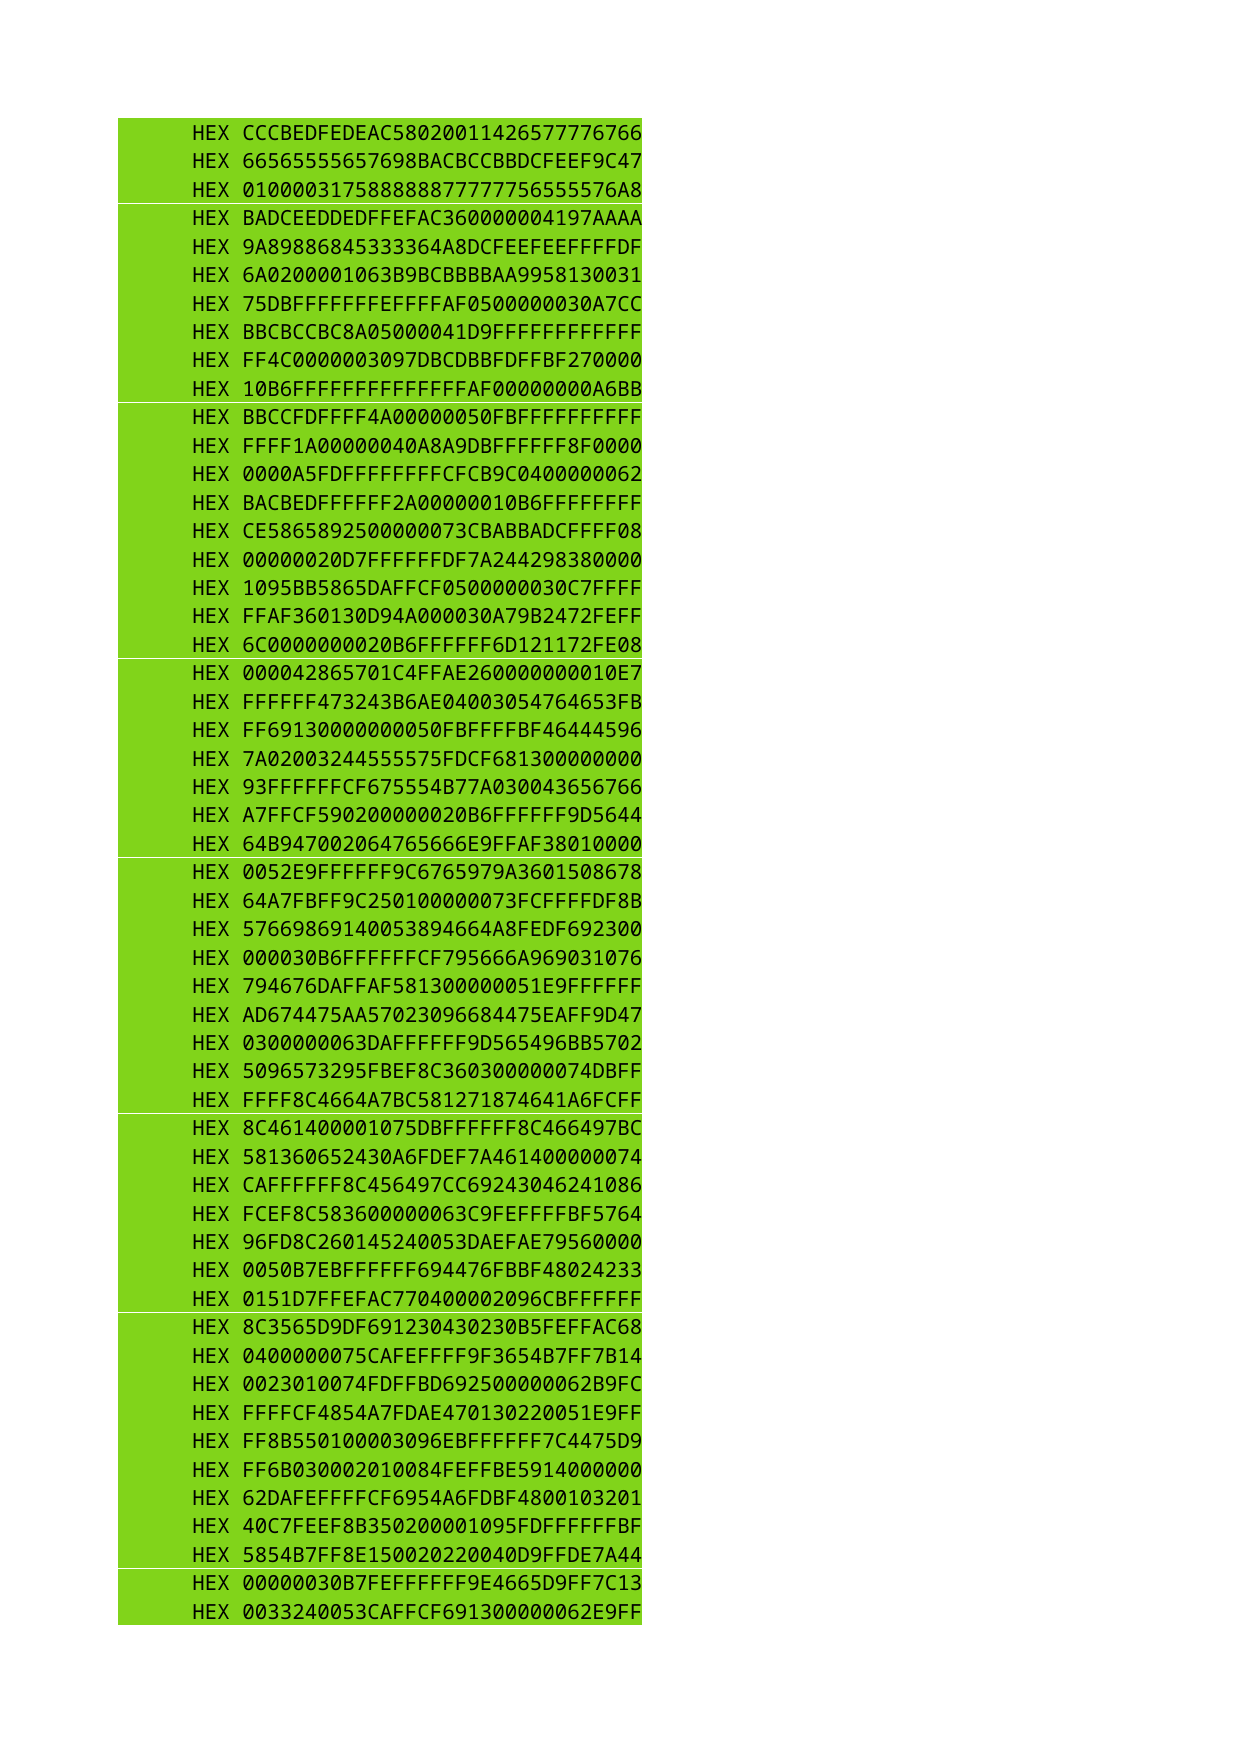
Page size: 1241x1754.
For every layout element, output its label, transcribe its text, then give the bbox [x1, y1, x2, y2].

text HEX 0400000075CAFEFFFF9F3654B7FF7B14 [118, 1341, 1122, 1369]
text HEX 0300000063DAFFFFFF9D565496BB5702 [118, 1028, 1122, 1057]
text HEX FCEF8C583600000063C9FEFFFFBF5764 [118, 1199, 1122, 1227]
text HEX 8C461400001075DBFFFFFF8C466497BC [118, 1113, 1122, 1142]
text HEX FFFFCF4854A7FDAE470130220051E9FF [118, 1398, 1122, 1426]
text HEX 64A7FBFF9C250100000073FCFFFFDF8B [118, 886, 1122, 914]
text HEX 5096573295FBEF8C360300000074DBFF [118, 1057, 1122, 1085]
text HEX 62DAFEFFFFCF6954A6FDBF4800103201 [118, 1483, 1122, 1512]
text HEX 0151D7FFEFAC770400002096CBFFFFFF [118, 1284, 1122, 1312]
text HEX 10B6FFFFFFFFFFFFFFAF00000000A6BB [118, 374, 1122, 402]
text HEX 5854B7FF8E150020220040D9FFDE7A44 [118, 1540, 1122, 1568]
text HEX AD674475AA57023096684475EAFF9D47 [118, 1000, 1122, 1028]
text HEX 0052E9FFFFFF9C6765979A3601508678 [118, 857, 1122, 886]
text HEX 7A02003244555575FDCF681300000000 [118, 744, 1122, 772]
text HEX FF8B550100003096EBFFFFFF7C4475D9 [118, 1426, 1122, 1455]
text HEX 581360652430A6FDEF7A461400000074 [118, 1142, 1122, 1170]
text HEX BADCEEDDEDFFEFAC360000004197AAAA [118, 203, 1122, 232]
text HEX CAFFFFFF8C456497CC69243046241086 [118, 1170, 1122, 1199]
text HEX 0050B7EBFFFFFF694476FBBF48024233 [118, 1256, 1122, 1284]
text HEX 000030B6FFFFFFCF795666A969031076 [118, 943, 1122, 971]
text HEX 00000030B7FEFFFFFF9E4665D9FF7C13 [118, 1568, 1122, 1597]
text HEX A7FFCF590200000020B6FFFFFF9D5644 [118, 801, 1122, 829]
text HEX 57669869140053894664A8FEDF692300 [118, 914, 1122, 943]
text HEX 6C0000000020B6FFFFFF6D121172FE08 [118, 630, 1122, 658]
text HEX CE5865892500000073CBABBADCFFFF08 [118, 516, 1122, 545]
text HEX FFFF8C4664A7BC581271874641A6FCFF [118, 1085, 1122, 1113]
text HEX FFAF360130D94A000030A79B2472FEFF [118, 602, 1122, 630]
text HEX FF4C0000003097DBCDBBFDFFBF270000 [118, 346, 1122, 374]
text HEX 000042865701C4FFAE260000000010E7 [118, 658, 1122, 687]
text HEX 0033240053CAFFCF691300000062E9FF [118, 1597, 1122, 1625]
text HEX 96FD8C260145240053DAEFAE79560000 [118, 1227, 1122, 1256]
text HEX 75DBFFFFFFFEFFFFAF0500000030A7CC [118, 289, 1122, 317]
text HEX 9A89886845333364A8DCFEEFEEFFFFDF [118, 232, 1122, 260]
text HEX 0023010074FDFFBD692500000062B9FC [118, 1369, 1122, 1398]
text HEX BBCCFDFFFF4A00000050FBFFFFFFFFFF [118, 402, 1122, 431]
text HEX 66565555657698BACBCCBBDCFEEF9C47 [118, 147, 1122, 175]
text HEX 010000317588888877777756555576A8 [118, 175, 1122, 203]
text HEX BBCBCCBC8A05000041D9FFFFFFFFFFFF [118, 317, 1122, 346]
text HEX 6A0200001063B9BCBBBBAA9958130031 [118, 260, 1122, 289]
text HEX 0000A5FDFFFFFFFFCFCB9C0400000062 [118, 459, 1122, 488]
text HEX 00000020D7FFFFFFDF7A244298380000 [118, 545, 1122, 573]
text HEX BACBEDFFFFFF2A00000010B6FFFFFFFF [118, 488, 1122, 516]
text HEX 93FFFFFFCF675554B77A030043656766 [118, 772, 1122, 801]
text HEX CCCBEDFEDEAC58020011426577776766 [118, 118, 1122, 147]
text HEX FF69130000000050FBFFFFBF46444596 [118, 715, 1122, 744]
text HEX 794676DAFFAF581300000051E9FFFFFF [118, 971, 1122, 1000]
text HEX 40C7FEEF8B350200001095FDFFFFFFBF [118, 1512, 1122, 1540]
text HEX 8C3565D9DF691230430230B5FEFFAC68 [118, 1312, 1122, 1341]
text HEX FF6B030002010084FEFFBE5914000000 [118, 1455, 1122, 1483]
text HEX 64B947002064765666E9FFAF38010000 [118, 829, 1122, 857]
text HEX FFFF1A00000040A8A9DBFFFFFF8F0000 [118, 431, 1122, 459]
text HEX FFFFFF473243B6AE04003054764653FB [118, 687, 1122, 715]
text HEX 1095BB5865DAFFCF0500000030C7FFFF [118, 573, 1122, 602]
